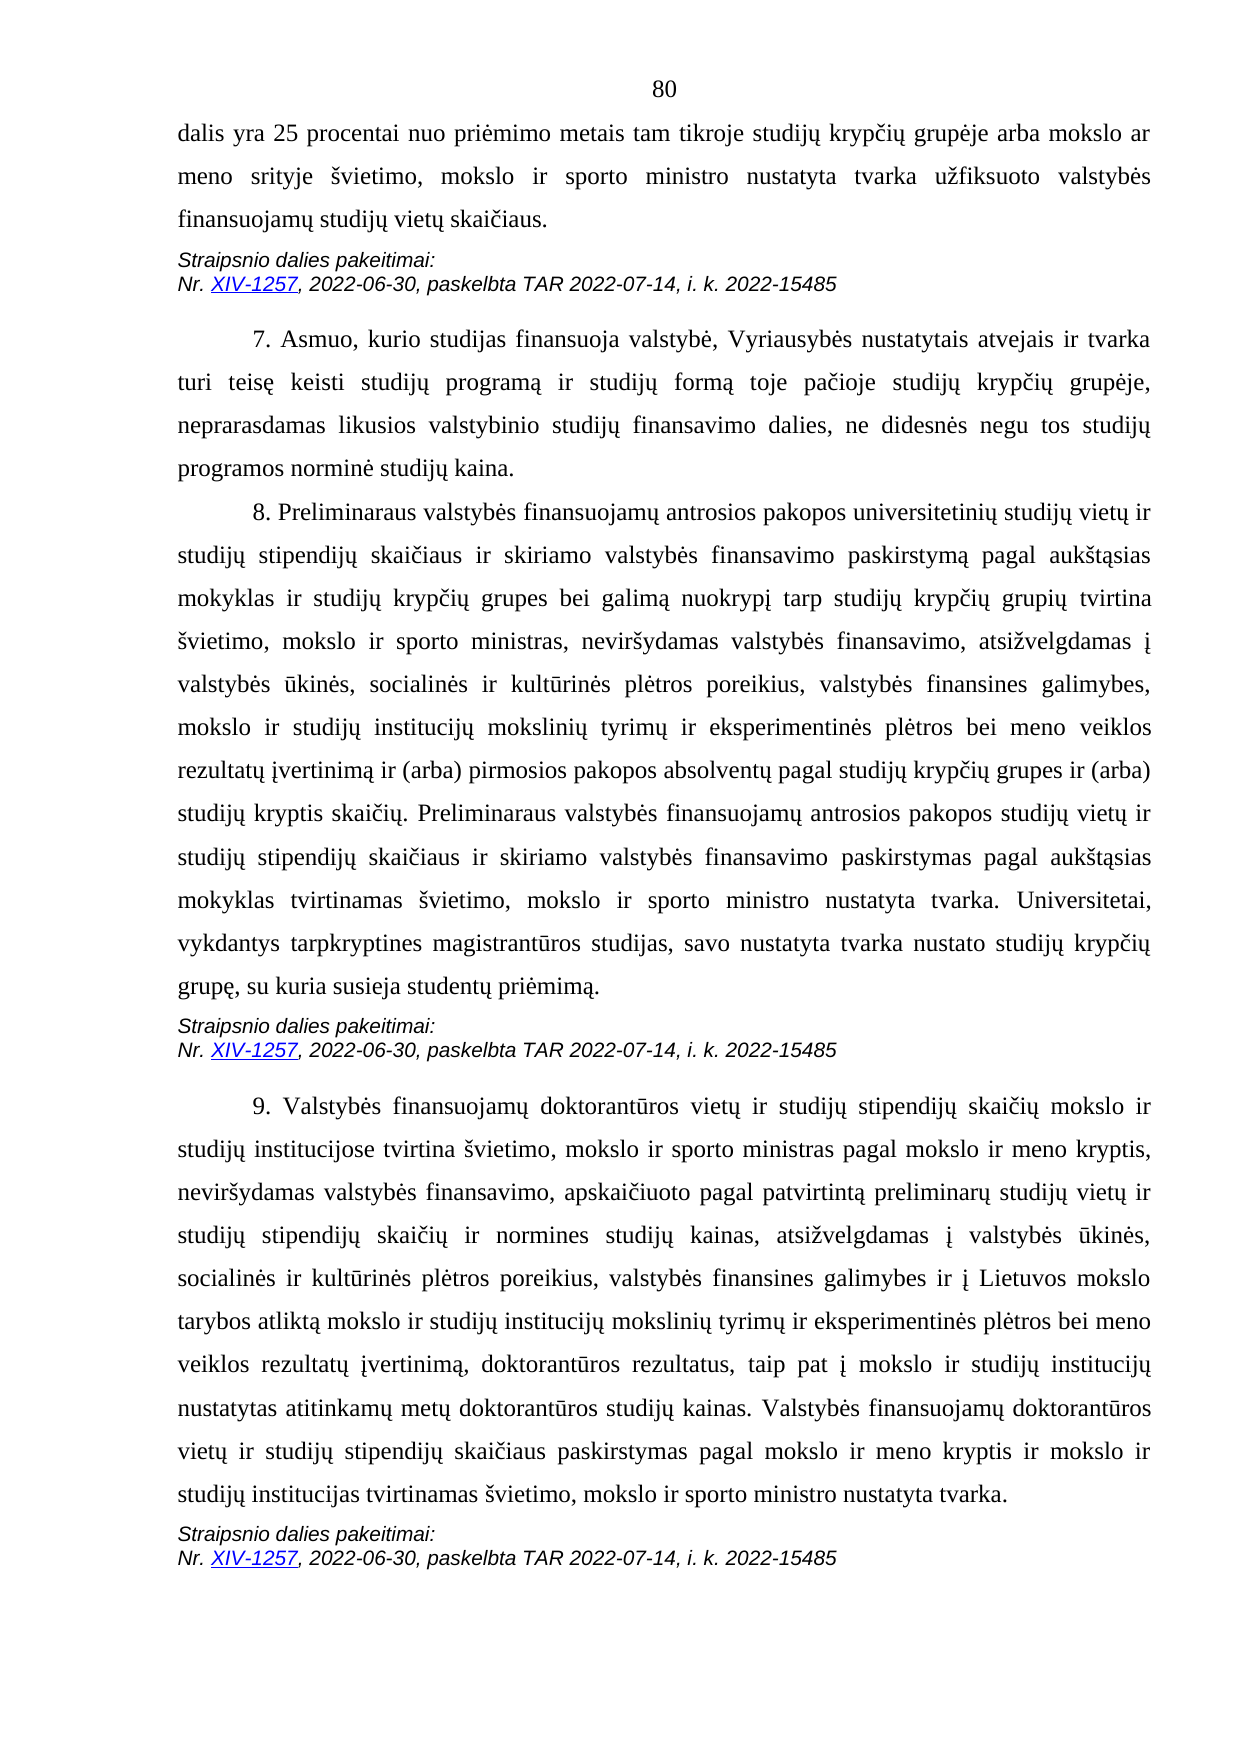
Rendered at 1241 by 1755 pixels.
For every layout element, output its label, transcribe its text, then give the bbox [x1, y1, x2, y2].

text 9. Valstybės finansuojamų doktorantūros vietų ir studijų stipendijų skaičių mokslo ir studijų institucijose tvirtina švietimo, mokslo ir sporto ministras pagal mokslo ir meno kryptis, neviršydamas valstybės finansavimo, apskaičiuoto pagal patvirtintą preliminarų studijų vietų ir studijų stipendijų skaičių ir normines studijų kainas, atsižvelgdamas į valstybės ūkinės, socialinės ir kultūrinės plėtros poreikius, valstybės finansines galimybes ir į Lietuvos mokslo tarybos atliktą mokslo ir studijų institucijų mokslinių tyrimų ir eksperimentinės plėtros bei meno veiklos rezultatų įvertinimą, doktorantūros rezultatus, taip pat į mokslo ir studijų institucijų nustatytas atitinkamų metų doktorantūros studijų kainas. Valstybės finansuojamų doktorantūros vietų ir studijų stipendijų skaičiaus paskirstymas pagal mokslo ir meno kryptis ir mokslo ir studijų institucijas tvirtinamas švietimo, mokslo ir sporto ministro nustatyta tvarka. [177, 1091, 1152, 1508]
text dalis yra 25 procentai nuo priėmimo metais tam tikroje studijų krypčių grupėje arba mokslo ar meno srityje švietimo, mokslo ir sporto ministro nustatyta tvarka užfiksuoto valstybės finansuojamų studijų vietų skaičiaus. [177, 118, 1152, 233]
text Nr. XIV-1257, 2022-06-30, paskelbta TAR 2022-07-14, i. k. 2022-15485 [177, 1038, 1152, 1062]
text Straipsnio dalies pakeitimai: [177, 1522, 1152, 1546]
text 7. Asmuo, kurio studijas finansuoja valstybė, Vyriausybės nustatytais atvejais ir tvarka turi teisę keisti studijų programą ir studijų formą toje pačioje studijų krypčių grupėje, neprarasdamas likusios valstybinio studijų finansavimo dalies, ne didesnės negu tos studijų programos norminė studijų kaina. [177, 324, 1152, 482]
text Straipsnio dalies pakeitimai: [177, 1014, 1152, 1038]
text Straipsnio dalies pakeitimai: [177, 247, 1152, 271]
text Nr. XIV-1257, 2022-06-30, paskelbta TAR 2022-07-14, i. k. 2022-15485 [177, 1546, 1152, 1570]
text 8. Preliminaraus valstybės finansuojamų antrosios pakopos universitetinių studijų vietų ir studijų stipendijų skaičiaus ir skiriamo valstybės finansavimo paskirstymą pagal aukštąsias mokyklas ir studijų krypčių grupes bei galimą nuokrypį tarp studijų krypčių grupių tvirtina švietimo, mokslo ir sporto ministras, neviršydamas valstybės finansavimo, atsižvelgdamas į valstybės ūkinės, socialinės ir kultūrinės plėtros poreikius, valstybės finansines galimybes, mokslo ir studijų institucijų mokslinių tyrimų ir eksperimentinės plėtros bei meno veiklos rezultatų įvertinimą ir (arba) pirmosios pakopos absolventų pagal studijų krypčių grupes ir (arba) studijų kryptis skaičių. Preliminaraus valstybės finansuojamų antrosios pakopos studijų vietų ir studijų stipendijų skaičiaus ir skiriamo valstybės finansavimo paskirstymas pagal aukštąsias mokyklas tvirtinamas švietimo, mokslo ir sporto ministro nustatyta tvarka. Universitetai, vykdantys tarpkryptines magistrantūros studijas, savo nustatyta tvarka nustato studijų krypčių grupę, su kuria susieja studentų priėmimą. [177, 497, 1152, 1000]
text Nr. XIV-1257, 2022-06-30, paskelbta TAR 2022-07-14, i. k. 2022-15485 [177, 271, 1152, 295]
